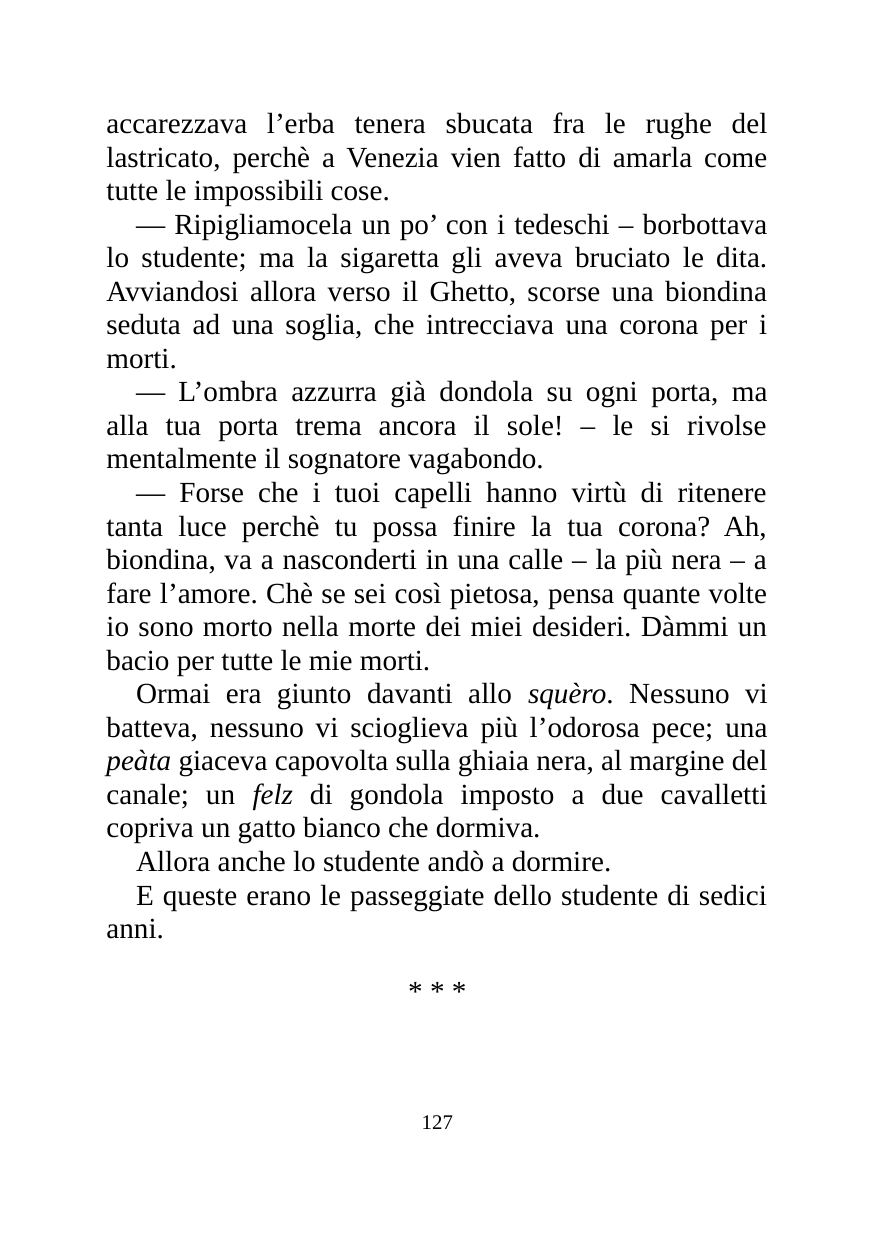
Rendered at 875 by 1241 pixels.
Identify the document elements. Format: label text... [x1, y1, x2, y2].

text * * * [106, 974, 768, 1008]
text Ormai era giunto davanti allo squèro. Nessuno vi batteva, nessuno vi scioglieva più l’odorosa pece; una peàta giaceva capovolta sulla ghiaia nera, al margine del canale; un felz di gondola imposto a due cavalletti copriva un gatto bianco che dormiva. [106, 676, 768, 844]
text Allora anche lo studente andò a dormire. [106, 844, 768, 878]
text accarezzava l’erba tenera sbucata fra le rughe del lastricato, perchè a Venezia vien fatto di amarla come tutte le impossibili cose. [106, 106, 768, 207]
text — L’ombra azzurra già dondola su ogni porta, ma alla tua porta trema ancora il sole! – le si rivolse mentalmente il sognatore vagabondo. [106, 374, 768, 475]
text — Ripigliamocela un po’ con i tedeschi – borbottava lo studente; ma la sigaretta gli aveva bruciato le dita. Avviandosi allora verso il Ghetto, scorse una biondina seduta ad una soglia, che intrecciava una corona per i morti. [106, 207, 768, 374]
text — Forse che i tuoi capelli hanno virtù di ritenere tanta luce perchè tu possa finire la tua corona? Ah, biondina, va a nasconderti in una calle – la più nera – a fare l’amore. Chè se sei così pietosa, pensa quante volte io sono morto nella morte dei miei desideri. Dàmmi un bacio per tutte le mie morti. [106, 475, 768, 676]
text E queste erano le passeggiate dello studente di sedici anni. [106, 878, 768, 945]
